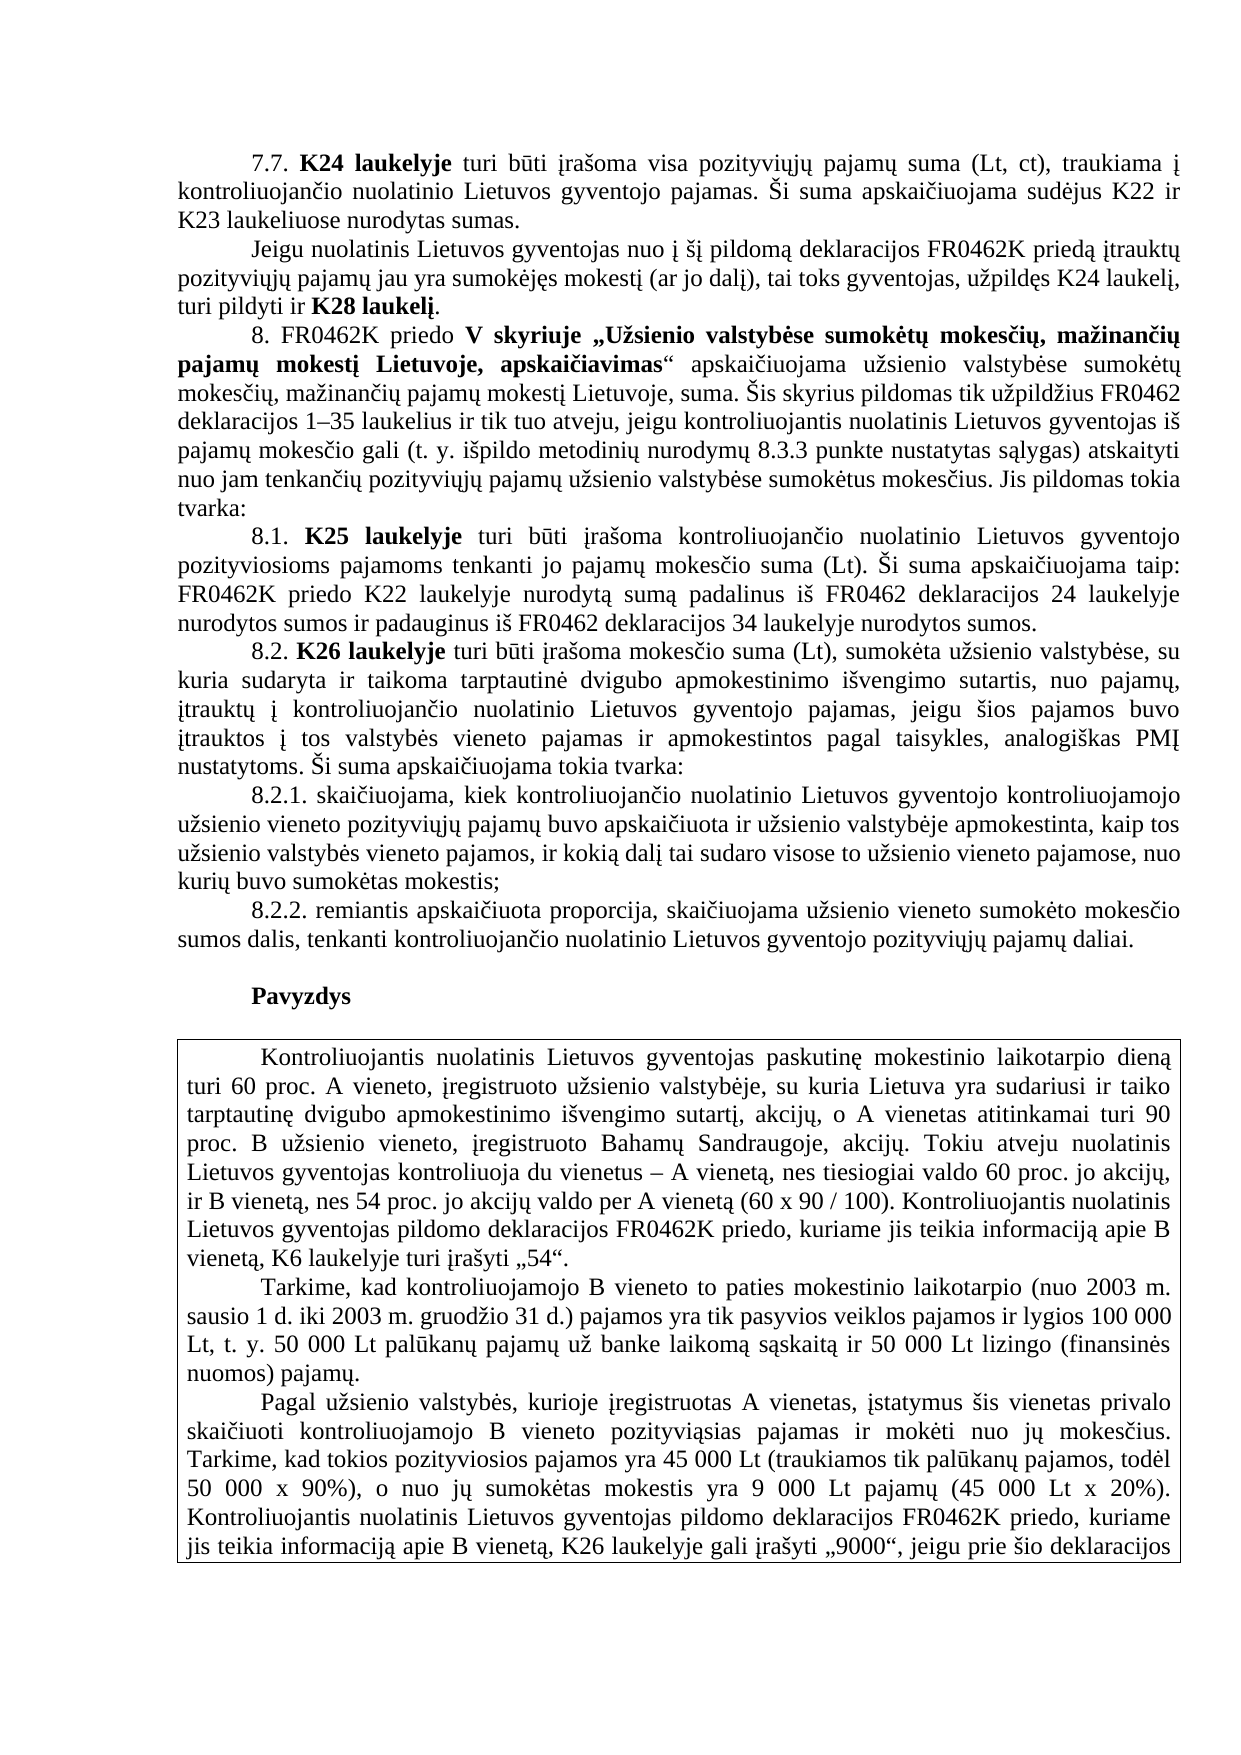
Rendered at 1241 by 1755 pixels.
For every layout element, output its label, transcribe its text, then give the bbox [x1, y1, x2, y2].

text Pavyzdys [177, 981, 1181, 1010]
text Jeigu nuolatinis Lietuvos gyventojas nuo į šį pildomą deklaracijos FR0462K priedą įtrauktų pozityviųjų pajamų jau yra sumokėjęs mokestį (ar jo dalį), tai toks gyventojas, užpildęs K24 laukelį, turi pildyti ir K28 laukelį. [177, 234, 1181, 320]
text Tarkime, kad kontroliuojamojo B vieneto to paties mokestinio laikotarpio (nuo 2003 m. sausio 1 d. iki 2003 m. gruodžio 31 d.) pajamos yra tik pasyvios veiklos pajamos ir lygios 100 000 Lt, t. y. 50 000 Lt palūkanų pajamų už banke laikomą sąskaitą ir 50 000 Lt lizingo (finansinės nuomos) pajamų. [178, 1269, 1180, 1384]
text Pagal užsienio valstybės, kurioje įregistruotas A vienetas, įstatymus šis vienetas privalo skaičiuoti kontroliuojamojo B vieneto pozityviąsias pajamas ir mokėti nuo jų mokesčius. Tarkime, kad tokios pozityviosios pajamos yra 45 000 Lt (traukiamos tik palūkanų pajamos, todėl 50 000 x 90%), o nuo jų sumokėtas mokestis yra 9 000 Lt pajamų (45 000 Lt x 20%). Kontroliuojantis nuolatinis Lietuvos gyventojas pildomo deklaracijos FR0462K priedo, kuriame jis teikia informaciją apie B vienetą, K26 laukelyje gali įrašyti „9000“, jeigu prie šio deklaracijos [178, 1384, 1180, 1562]
text 8. FR0462K priedo V skyriuje „Užsienio valstybėse sumokėtų mokesčių, mažinančių pajamų mokestį Lietuvoje, apskaičiavimas“ apskaičiuojama užsienio valstybėse sumokėtų mokesčių, mažinančių pajamų mokestį Lietuvoje, suma. Šis skyrius pildomas tik užpildžius FR0462 deklaracijos 1–35 laukelius ir tik tuo atveju, jeigu kontroliuojantis nuolatinis Lietuvos gyventojas iš pajamų mokesčio gali (t. y. išpildo metodinių nurodymų 8.3.3 punkte nustatytas sąlygas) atskaityti nuo jam tenkančių pozityviųjų pajamų užsienio valstybėse sumokėtus mokesčius. Jis pildomas tokia tvarka: [177, 320, 1181, 521]
text 8.1. K25 laukelyje turi būti įrašoma kontroliuojančio nuolatinio Lietuvos gyventojo pozityviosioms pajamoms tenkanti jo pajamų mokesčio suma (Lt). Ši suma apskaičiuojama taip: FR0462K priedo K22 laukelyje nurodytą sumą padalinus iš FR0462 deklaracijos 24 laukelyje nurodytos sumos ir padauginus iš FR0462 deklaracijos 34 laukelyje nurodytos sumos. [177, 521, 1181, 636]
text 8.2. K26 laukelyje turi būti įrašoma mokesčio suma (Lt), sumokėta užsienio valstybėse, su kuria sudaryta ir taikoma tarptautinė dvigubo apmokestinimo išvengimo sutartis, nuo pajamų, įtrauktų į kontroliuojančio nuolatinio Lietuvos gyventojo pajamas, jeigu šios pajamos buvo įtrauktos į tos valstybės vieneto pajamas ir apmokestintos pagal taisykles, analogiškas PMĮ nustatytoms. Ši suma apskaičiuojama tokia tvarka: [177, 636, 1181, 780]
text 8.2.2. remiantis apskaičiuota proporcija, skaičiuojama užsienio vieneto sumokėto mokesčio sumos dalis, tenkanti kontroliuojančio nuolatinio Lietuvos gyventojo pozityviųjų pajamų daliai. [177, 895, 1181, 953]
text 7.7. K24 laukelyje turi būti įrašoma visa pozityviųjų pajamų suma (Lt, ct), traukiama į kontroliuojančio nuolatinio Lietuvos gyventojo pajamas. Ši suma apskaičiuojama sudėjus K22 ir K23 laukeliuose nurodytas sumas. [177, 148, 1181, 234]
text Kontroliuojantis nuolatinis Lietuvos gyventojas paskutinę mokestinio laikotarpio dieną turi 60 proc. A vieneto, įregistruoto užsienio valstybėje, su kuria Lietuva yra sudariusi ir taiko tarptautinę dvigubo apmokestinimo išvengimo sutartį, akcijų, o A vienetas atitinkamai turi 90 proc. B užsienio vieneto, įregistruoto Bahamų Sandraugoje, akcijų. Tokiu atveju nuolatinis Lietuvos gyventojas kontroliuoja du vienetus – A vienetą, nes tiesiogiai valdo 60 proc. jo akcijų, ir B vienetą, nes 54 proc. jo akcijų valdo per A vienetą (60 x 90 / 100). Kontroliuojantis nuolatinis Lietuvos gyventojas pildomo deklaracijos FR0462K priedo, kuriame jis teikia informaciją apie B vienetą, K6 laukelyje turi įrašyti „54“. [178, 1040, 1180, 1269]
text 8.2.1. skaičiuojama, kiek kontroliuojančio nuolatinio Lietuvos gyventojo kontroliuojamojo užsienio vieneto pozityviųjų pajamų buvo apskaičiuota ir užsienio valstybėje apmokestinta, kaip tos užsienio valstybės vieneto pajamos, ir kokią dalį tai sudaro visose to užsienio vieneto pajamose, nuo kurių buvo sumokėtas mokestis; [177, 780, 1181, 895]
